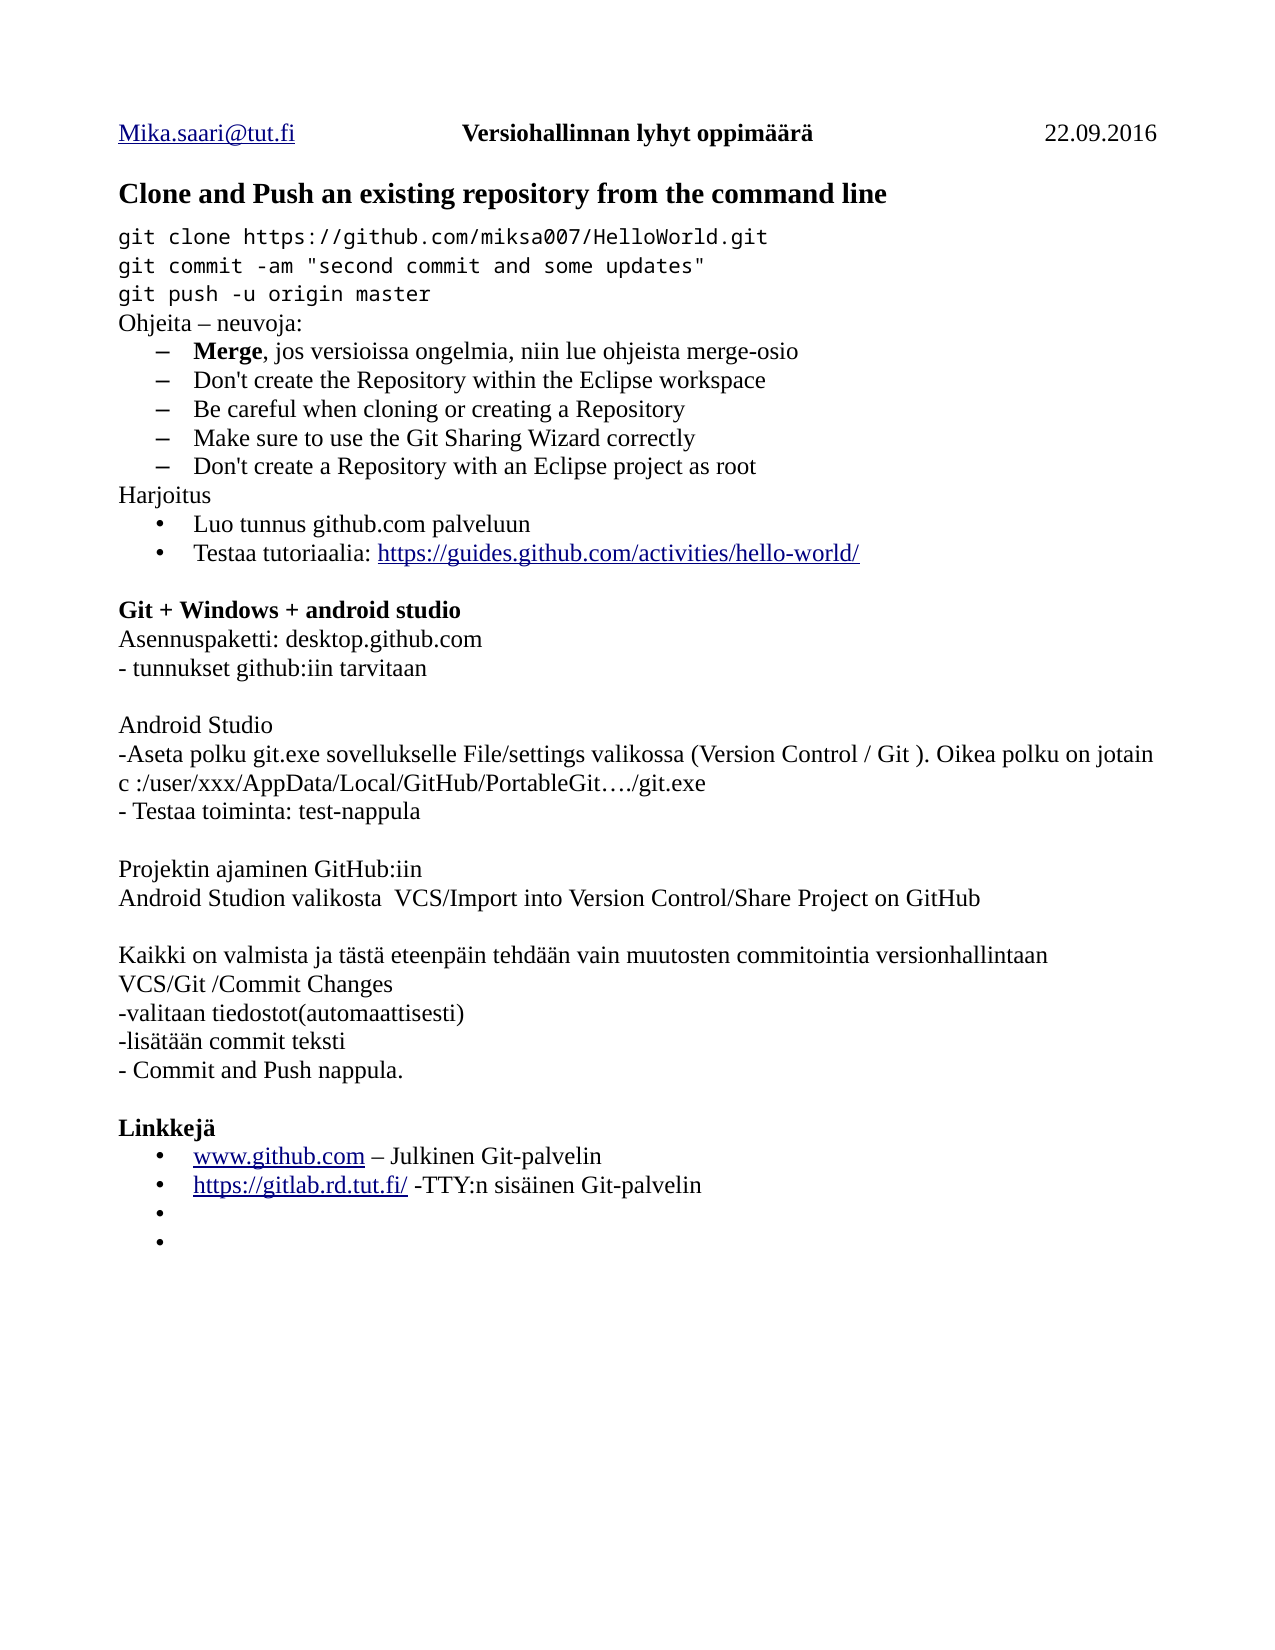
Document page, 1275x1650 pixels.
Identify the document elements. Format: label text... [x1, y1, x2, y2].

text - Commit and Push nappula. [118, 1055, 1157, 1084]
text Ohjeita – neuvoja: [118, 308, 1157, 336]
text git clone https://github.com/miksa007/HelloWorld.git [118, 222, 1157, 251]
text VCS/Git /Commit Changes [118, 969, 1157, 998]
list https://gitlab.rd.tut.fi/ -TTY:n sisäinen Git-palvelin [156, 1170, 1157, 1199]
text - Testaa toiminta: test-nappula [118, 796, 1157, 825]
list Testaa tutoriaalia: https://guides.github.com/activities/hello-world/ [156, 538, 1157, 566]
list Make sure to use the Git Sharing Wizard correctly [156, 423, 1157, 451]
text Projektin ajaminen GitHub:iin [118, 854, 1157, 883]
list Merge, jos versioissa ongelmia, niin lue ohjeista merge-osio [156, 336, 1157, 365]
text Asennuspaketti: desktop.github.com [118, 624, 1157, 653]
list www.github.com – Julkinen Git-palvelin [156, 1141, 1157, 1170]
list Luo tunnus github.com palveluun [156, 509, 1157, 538]
text Linkkejä [118, 1113, 1157, 1141]
text Harjoitus [118, 480, 1157, 509]
text -Aseta polku git.exe sovellukselle File/settings valikossa (Version Control / Git ). Oikea polku on jotain c :/user/xxx/AppData/Local/GitHub/PortableGit…./git.exe [118, 739, 1157, 796]
list Don't create the Repository within the Eclipse workspace [156, 365, 1157, 394]
text git push -u origin master [118, 279, 1157, 308]
list Don't create a Repository with an Eclipse project as root [156, 451, 1157, 480]
text Git + Windows + android studio [118, 595, 1157, 624]
text Android Studion valikosta VCS/Import into Version Control/Share Project on GitHub [118, 883, 1157, 911]
text -lisätään commit teksti [118, 1026, 1157, 1055]
subtitle Clone and Push an existing repository from the command line [118, 176, 1157, 210]
text -valitaan tiedostot(automaattisesti) [118, 998, 1157, 1026]
text git commit -am "second commit and some updates" [118, 251, 1157, 279]
list Be careful when cloning or creating a Repository [156, 394, 1157, 423]
text Android Studio [118, 710, 1157, 739]
text Kaikki on valmista ja tästä eteenpäin tehdään vain muutosten commitointia versionhallintaan [118, 940, 1157, 969]
text - tunnukset github:iin tarvitaan [118, 653, 1157, 681]
